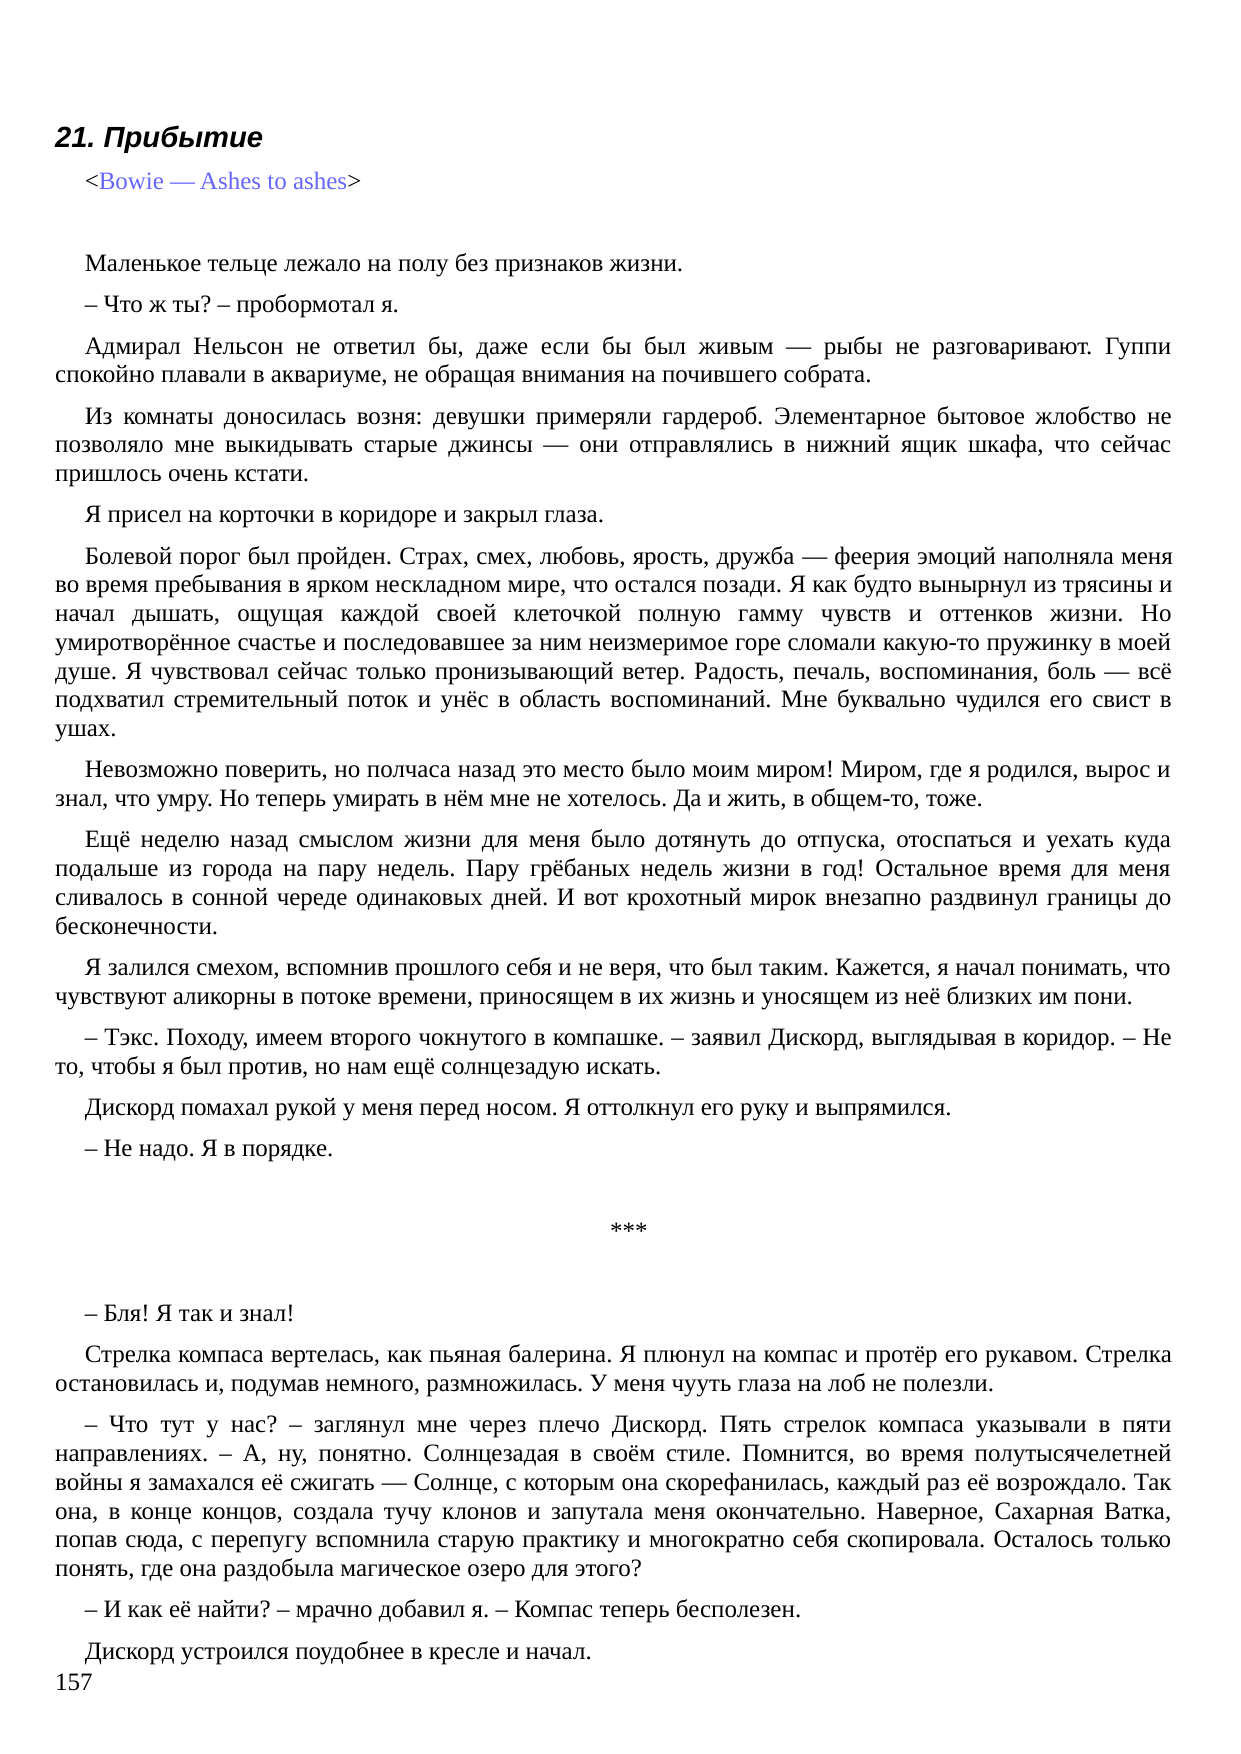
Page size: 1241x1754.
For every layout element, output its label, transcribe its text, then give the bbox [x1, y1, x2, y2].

text Я присел на корточки в коридоре и закрыл глаза. [55, 499, 1173, 528]
text Из комнаты доносилась возня: девушки примеряли гардероб. Элементарное бытовое жлобство не позволяло мне выкидывать старые джинсы — они отправлялись в нижний ящик шкафа, что сейчас пришлось очень кстати. [55, 401, 1173, 487]
text – Не надо. Я в порядке. [55, 1133, 1173, 1162]
text – Тэкс. Походу, имеем второго чокнутого в компашке. – заявил Дискорд, выглядывая в коридор. – Не то, чтобы я был против, но нам ещё солнцезадую искать. [55, 1022, 1173, 1079]
text Болевой порог был пройден. Страх, смех, любовь, ярость, дружба — феерия эмоций наполняла меня во время пребывания в ярком нескладном мире, что остался позади. Я как будто вынырнул из трясины и начал дышать, ощущая каждой своей клеточкой полную гамму чувств и оттенков жизни. Но умиротворённое счастье и последовавшее за ним неизмеримое горе сломали какую-то пружинку в моей душе. Я чувствовал сейчас только пронизывающий ветер. Радость, печаль, воспоминания, боль — всё подхватил стремительный поток и унёс в область воспоминаний. Мне буквально чудился его свист в ушах. [55, 541, 1173, 742]
text – И как её найти? – мрачно добавил я. – Компас теперь бесполезен. [55, 1594, 1173, 1623]
text Маленькое тельце лежало на полу без признаков жизни. [55, 248, 1173, 277]
text Адмирал Нельсон не ответил бы, даже если бы был живым — рыбы не разговаривают. Гуппи спокойно плавали в аквариуме, не обращая внимания на почившего собрата. [55, 331, 1173, 388]
text Ещё неделю назад смыслом жизни для меня было дотянуть до отпуска, отоспаться и уехать куда подальше из города на пару недель. Пару грёбаных недель жизни в год! Остальное время для меня сливалось в сонной череде одинаковых дней. И вот крохотный мирок внезапно раздвинул границы до бесконечности. [55, 824, 1173, 939]
text Стрелка компаса вертелась, как пьяная балерина. Я плюнул на компас и протёр его рукавом. Стрелка остановилась и, подумав немного, размножилась. У меня чууть глаза на лоб не полезли. [55, 1339, 1173, 1397]
subtitle 21. Прибытие [55, 120, 1173, 153]
text Невозможно поверить, но полчаса назад это место было моим миром! Миром, где я родился, вырос и знал, что умру. Но теперь умирать в нём мне не хотелось. Да и жить, в общем-то, тоже. [55, 754, 1173, 812]
text – Что ж ты? – пробормотал я. [55, 289, 1173, 318]
text – Что тут у нас? – заглянул мне через плечо Дискорд. Пять стрелок компаса указывали в пяти направлениях. – А, ну, понятно. Солнцезадая в своём стиле. Помнится, во время полутысячелетней войны я замахался её сжигать — Солнце, с которым она скорефанилась, каждый раз её возрождало. Так она, в конце концов, создала тучу клонов и запутала меня окончательно. Наверное, Сахарная Ватка, попав сюда, с перепугу вспомнила старую практику и многократно себя скопировала. Осталось только понять, где она раздобыла магическое озеро для этого? [55, 1409, 1173, 1582]
text Я залился смехом, вспомнив прошлого себя и не веря, что был таким. Кажется, я начал понимать, что чувствуют аликорны в потоке времени, приносящем в их жизнь и уносящем из неё близких им пони. [55, 952, 1173, 1009]
text <Bowie — Ashes to ashes> [55, 166, 1173, 194]
text Дискорд помахал рукой у меня перед носом. Я оттолкнул его руку и выпрямился. [55, 1092, 1173, 1121]
text – Бля! Я так и знал! [55, 1298, 1173, 1327]
text Дискорд устроился поудобнее в кресле и начал. [55, 1636, 1173, 1664]
text *** [55, 1216, 1173, 1244]
